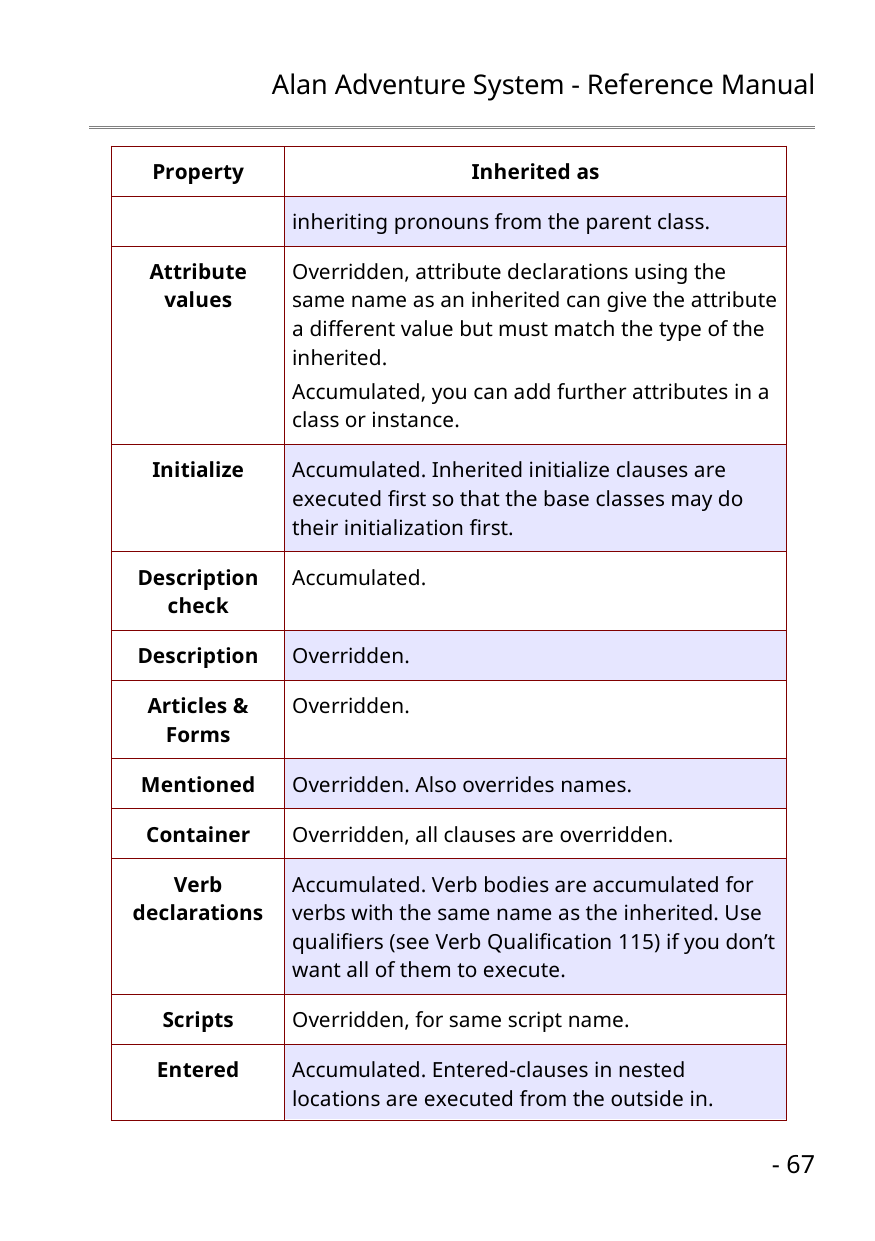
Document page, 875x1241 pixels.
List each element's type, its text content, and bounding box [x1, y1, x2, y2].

table_cell Initialize [112, 445, 284, 551]
table_cell Accumulated. Entered-clauses in nested locations are executed from the outside in. [285, 1045, 786, 1119]
table_cell Accumulated. Inherited initialize clauses are executed first so that the base classes may do their initialization first. [285, 445, 786, 551]
table_cell inheriting pronouns from the parent class. [285, 197, 786, 246]
table_cell Accumulated. Verb bodies are accumulated for verbs with the same name as the inherited. Use qualifiers (see Verb Qualification 90) if you don’t want all of them to execute. [285, 859, 786, 994]
table_cell Verb declarations [112, 859, 284, 994]
table_cell Entered [112, 1045, 284, 1119]
table_cell Overridden. [285, 631, 786, 680]
table_cell Accumulated. [285, 552, 786, 630]
table_header Property [112, 147, 284, 196]
table_cell Description check [112, 552, 284, 630]
table_cell Description [112, 631, 284, 680]
table_cell Container [112, 809, 284, 858]
table_cell Attribute values [112, 247, 284, 444]
table_cell Scripts [112, 995, 284, 1044]
table_cell Overridden, all clauses are overridden. [285, 809, 786, 858]
table_cell Overridden. [285, 681, 786, 758]
table_cell Overridden, for same script name. [285, 995, 786, 1044]
table_cell Mentioned [112, 759, 284, 808]
table_header Inherited as [285, 147, 786, 196]
table_cell [112, 197, 284, 246]
table_cell Articles & Forms [112, 681, 284, 758]
table_cell Overridden. Also overrides names. [285, 759, 786, 808]
table_cell Overridden, attribute declarations using the same name as an inherited can give the attribute a different value but must match the type of the inherited. Accumulated, you can add further attributes in a class or instance. [285, 247, 786, 444]
